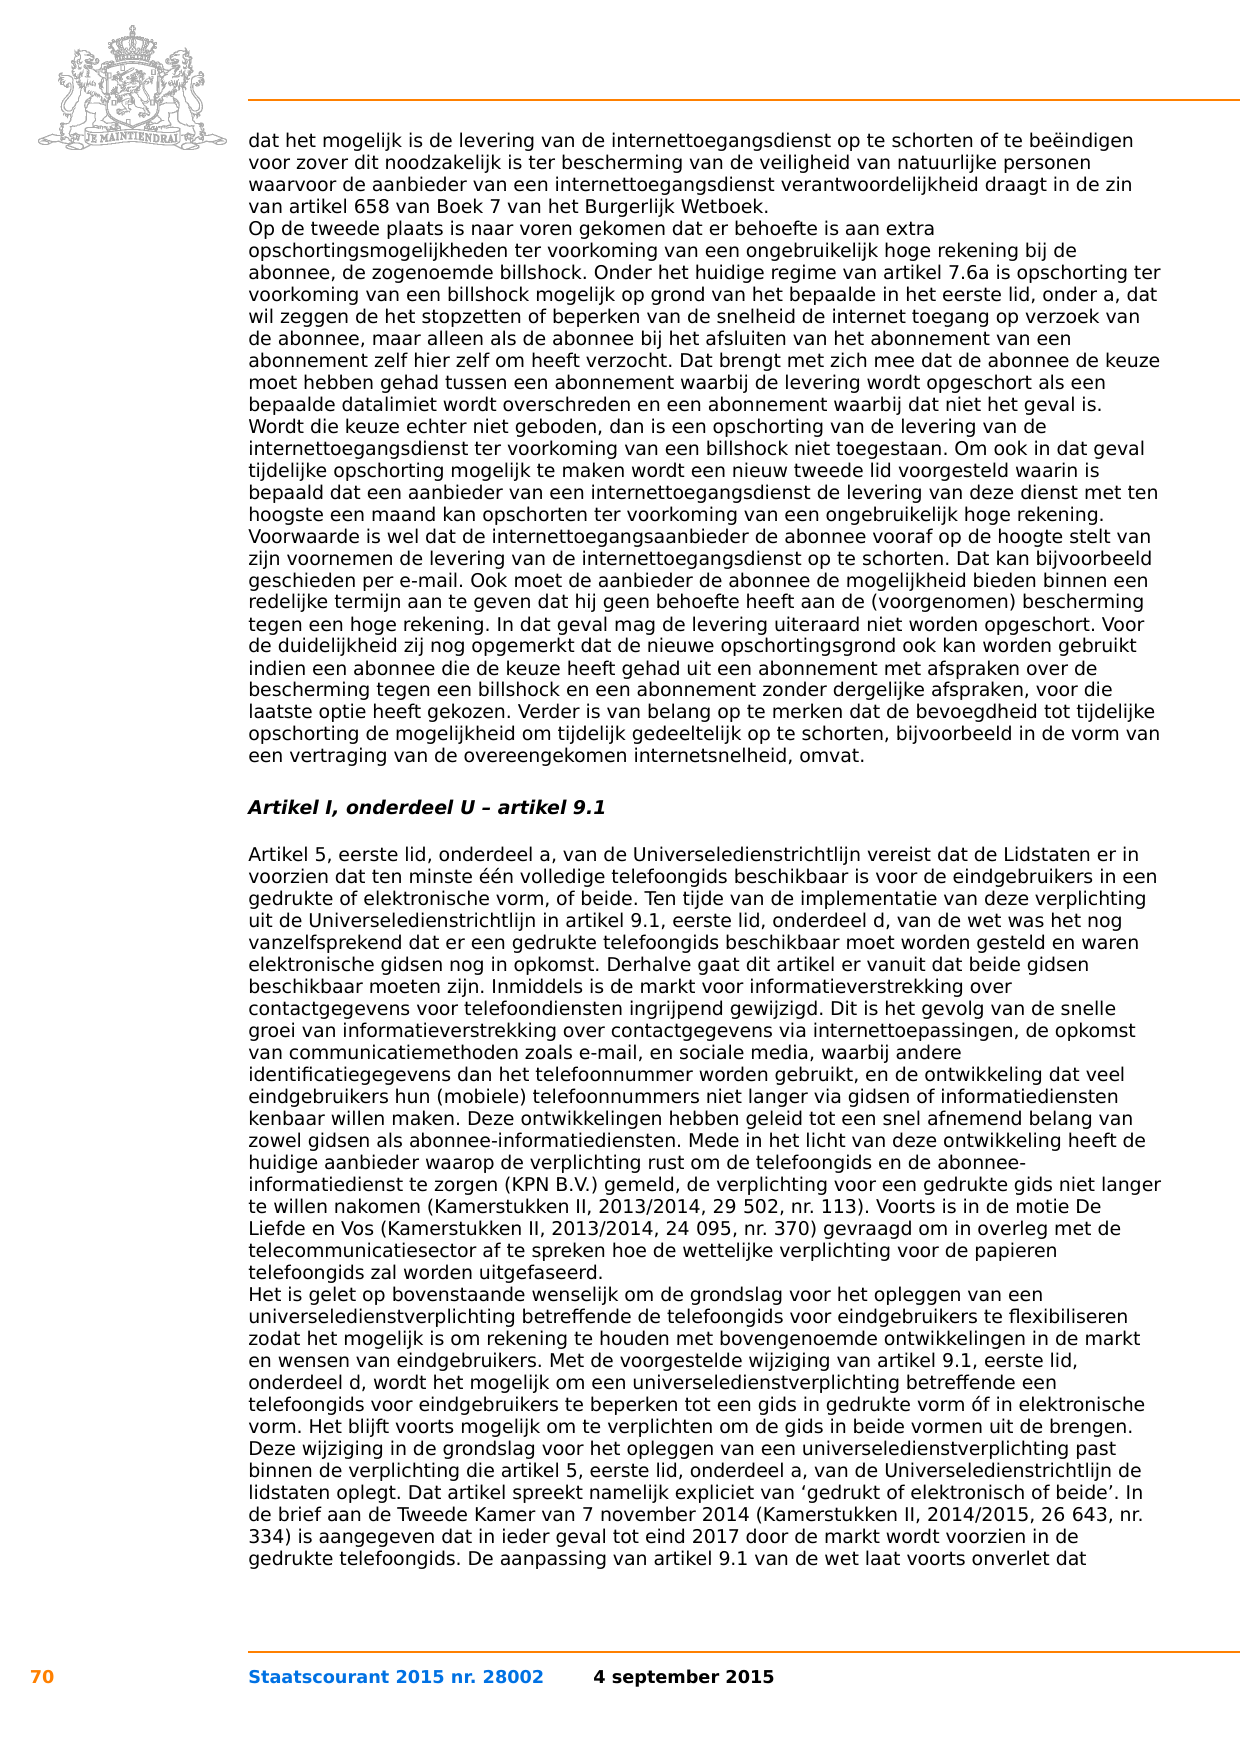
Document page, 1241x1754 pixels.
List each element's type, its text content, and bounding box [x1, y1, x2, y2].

text dat het mogelijk is de levering van de internettoegangsdienst op te schorten of te beëindigen voor zover dit noodzakelijk is ter bescherming van de veiligheid van natuurlijke personen waarvoor de aanbieder van een internettoegangsdienst verantwoordelijkheid draagt in de zin van artikel 658 van Boek 7 van het Burgerlijk Wetboek. [248, 130, 1163, 218]
subtitle Artikel I, onderdeel U – artikel 9.1 [248, 797, 1163, 819]
text Op de tweede plaats is naar voren gekomen dat er behoefte is aan extra opschortingsmogelijkheden ter voorkoming van een ongebruikelijk hoge rekening bij de abonnee, de zogenoemde billshock. Onder het huidige regime van artikel 7.6a is opschorting ter voorkoming van een billshock mogelijk op grond van het bepaalde in het eerste lid, onder a, dat wil zeggen de het stopzetten of beperken van de snelheid de internet toegang op verzoek van de abonnee, maar alleen als de abonnee bij het afsluiten van het abonnement van een abonnement zelf hier zelf om heeft verzocht. Dat brengt met zich mee dat de abonnee de keuze moet hebben gehad tussen een abonnement waarbij de levering wordt opgeschort als een bepaalde datalimiet wordt overschreden en een abonnement waarbij dat niet het geval is. Wordt die keuze echter niet geboden, dan is een opschorting van de levering van de internettoegangsdienst ter voorkoming van een billshock niet toegestaan. Om ook in dat geval tijdelijke opschorting mogelijk te maken wordt een nieuw tweede lid voorgesteld waarin is bepaald dat een aanbieder van een internettoegangsdienst de levering van deze dienst met ten hoogste een maand kan opschorten ter voorkoming van een ongebruikelijk hoge rekening. Voorwaarde is wel dat de internettoegangsaanbieder de abonnee vooraf op de hoogte stelt van zijn voornemen de levering van de internettoegangsdienst op te schorten. Dat kan bijvoorbeeld geschieden per e-mail. Ook moet de aanbieder de abonnee de mogelijkheid bieden binnen een redelijke termijn aan te geven dat hij geen behoefte heeft aan de (voorgenomen) bescherming tegen een hoge rekening. In dat geval mag de levering uiteraard niet worden opgeschort. Voor de duidelijkheid zij nog opgemerkt dat de nieuwe opschortingsgrond ook kan worden gebruikt indien een abonnee die de keuze heeft gehad uit een abonnement met afspraken over de bescherming tegen een billshock en een abonnement zonder dergelijke afspraken, voor die laatste optie heeft gekozen. Verder is van belang op te merken dat de bevoegdheid tot tijdelijke opschorting de mogelijkheid om tijdelijk gedeeltelijk op te schorten, bijvoorbeeld in de vorm van een vertraging van de overeengekomen internetsnelheid, omvat. [248, 218, 1163, 767]
text Artikel 5, eerste lid, onderdeel a, van de Universeledienstrichtlijn vereist dat de Lidstaten er in voorzien dat ten minste één volledige telefoongids beschikbaar is voor de eindgebruikers in een gedrukte of elektronische vorm, of beide. Ten tijde van de implementatie van deze verplichting uit de Universeledienstrichtlijn in artikel 9.1, eerste lid, onderdeel d, van de wet was het nog vanzelfsprekend dat er een gedrukte telefoongids beschikbaar moet worden gesteld en waren elektronische gidsen nog in opkomst. Derhalve gaat dit artikel er vanuit dat beide gidsen beschikbaar moeten zijn. Inmiddels is de markt voor informatieverstrekking over contactgegevens voor telefoondiensten ingrijpend gewijzigd. Dit is het gevolg van de snelle groei van informatieverstrekking over contactgegevens via internettoepassingen, de opkomst van communicatiemethoden zoals e-mail, en sociale media, waarbij andere identificatiegegevens dan het telefoonnummer worden gebruikt, en de ontwikkeling dat veel eindgebruikers hun (mobiele) telefoonnummers niet langer via gidsen of informatiediensten kenbaar willen maken. Deze ontwikkelingen hebben geleid tot een snel afnemend belang van zowel gidsen als abonnee-informatiediensten. Mede in het licht van deze ontwikkeling heeft de huidige aanbieder waarop de verplichting rust om de telefoongids en de abonnee-informatiedienst te zorgen (KPN B.V.) gemeld, de verplichting voor een gedrukte gids niet langer te willen nakomen (Kamerstukken II, 2013/2014, 29 502, nr. 113). Voorts is in de motie De Liefde en Vos (Kamerstukken II, 2013/2014, 24 095, nr. 370) gevraagd om in overleg met de telecommunicatiesector af te spreken hoe de wettelijke verplichting voor de papieren telefoongids zal worden uitgefaseerd. [248, 844, 1163, 1284]
text Deze wijziging in de grondslag voor het opleggen van een universeledienstverplichting past binnen de verplichting die artikel 5, eerste lid, onderdeel a, van de Universeledienstrichtlijn de lidstaten oplegt. Dat artikel spreekt namelijk expliciet van ‘gedrukt of elektronisch of beide’. In de brief aan de Tweede Kamer van 7 november 2014 (Kamerstukken II, 2014/2015, 26 643, nr. 334) is aangegeven dat in ieder geval tot eind 2017 door de markt wordt voorzien in de gedrukte telefoongids. De aanpassing van artikel 9.1 van de wet laat voorts onverlet dat [248, 1438, 1163, 1569]
text Het is gelet op bovenstaande wenselijk om de grondslag voor het opleggen van een universeledienstverplichting betreffende de telefoongids voor eindgebruikers te flexibiliseren zodat het mogelijk is om rekening te houden met bovengenoemde ontwikkelingen in de markt en wensen van eindgebruikers. Met de voorgestelde wijziging van artikel 9.1, eerste lid, onderdeel d, wordt het mogelijk om een universeledienstverplichting betreffende een telefoongids voor eindgebruikers te beperken tot een gids in gedrukte vorm óf in elektronische vorm. Het blijft voorts mogelijk om te verplichten om de gids in beide vormen uit de brengen. [248, 1284, 1163, 1438]
picture [38, 25, 227, 150]
